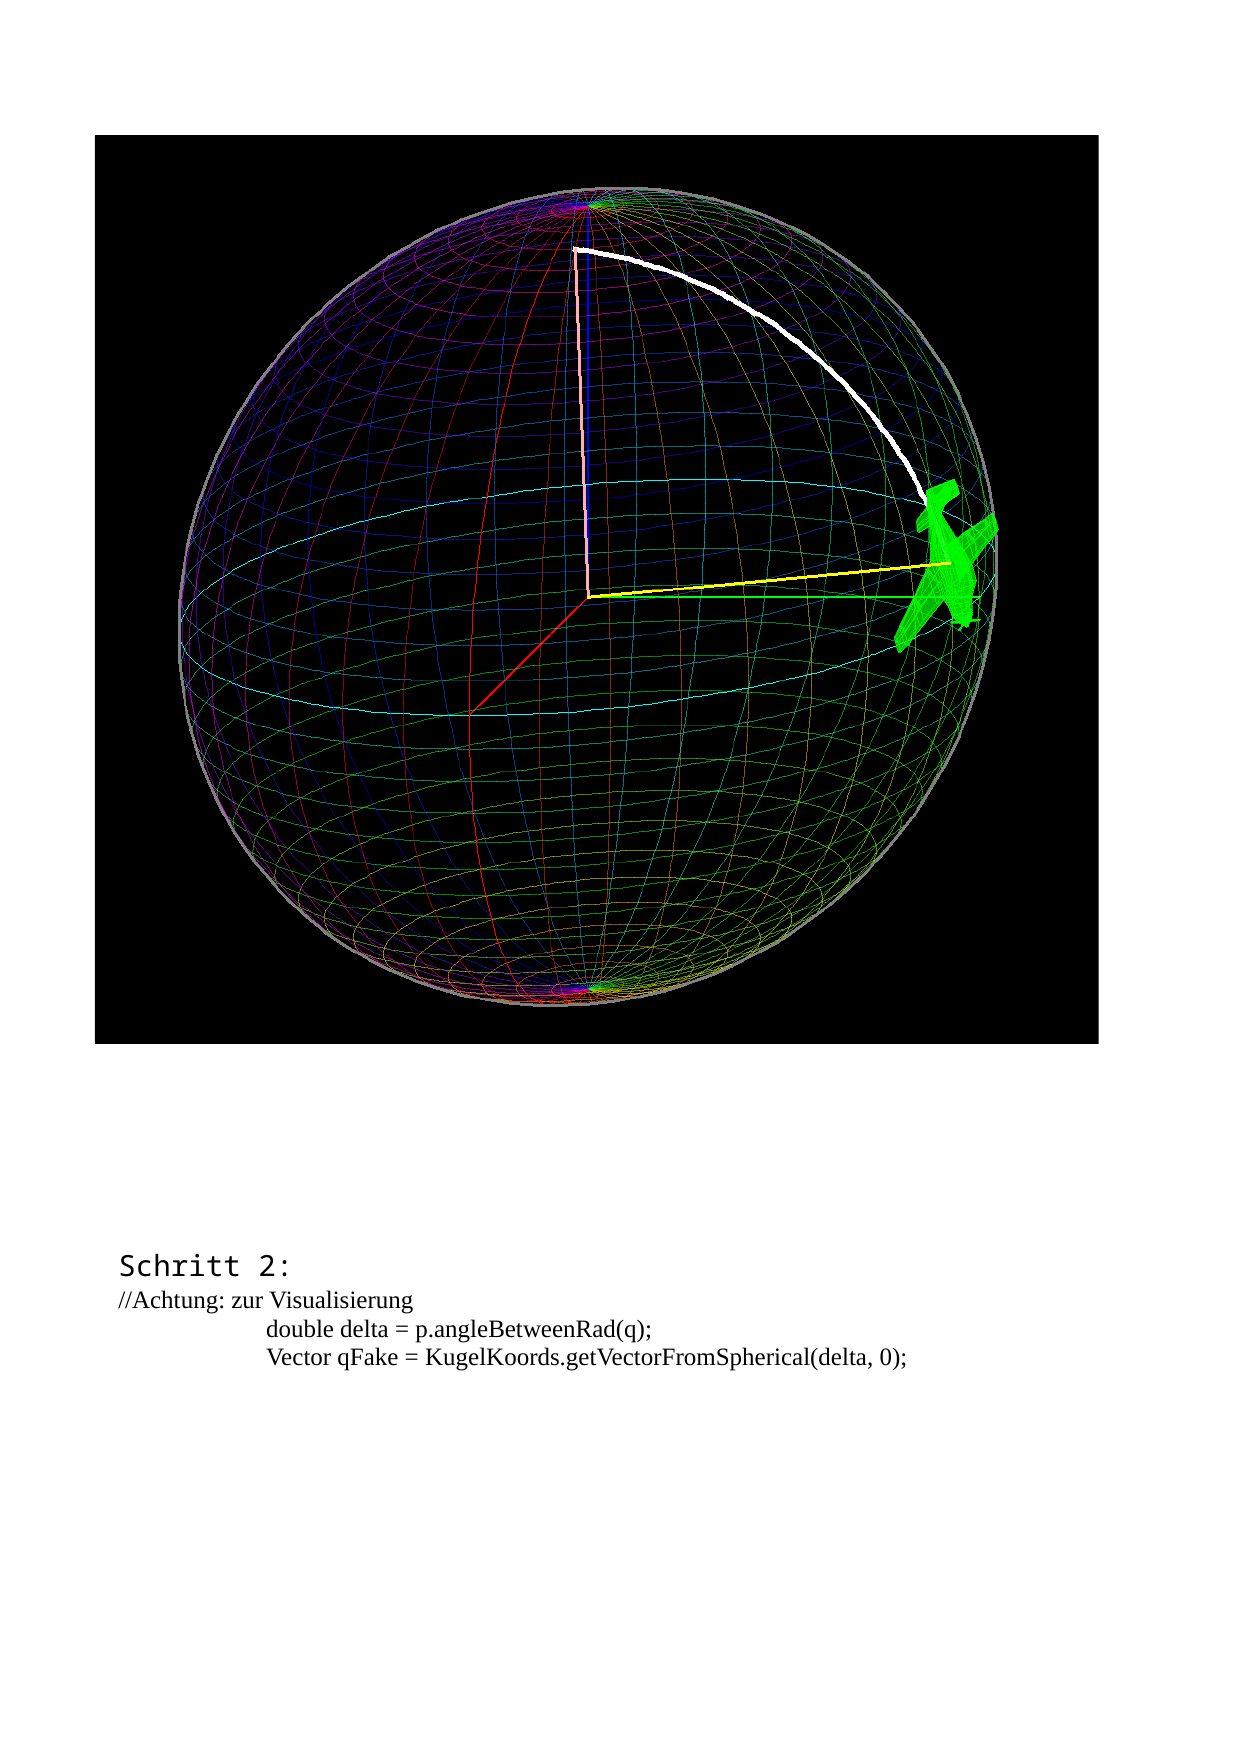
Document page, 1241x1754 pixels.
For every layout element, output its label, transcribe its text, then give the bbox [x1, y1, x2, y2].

text Schritt 2: [118, 1245, 1122, 1285]
text double delta = p.angleBetweenRad(q); [118, 1314, 1122, 1342]
picture [94, 135, 1099, 1044]
text //Achtung: zur Visualisierung [118, 1285, 1122, 1314]
text Vector qFake = KugelKoords.getVectorFromSpherical(delta, 0); [118, 1342, 1122, 1371]
